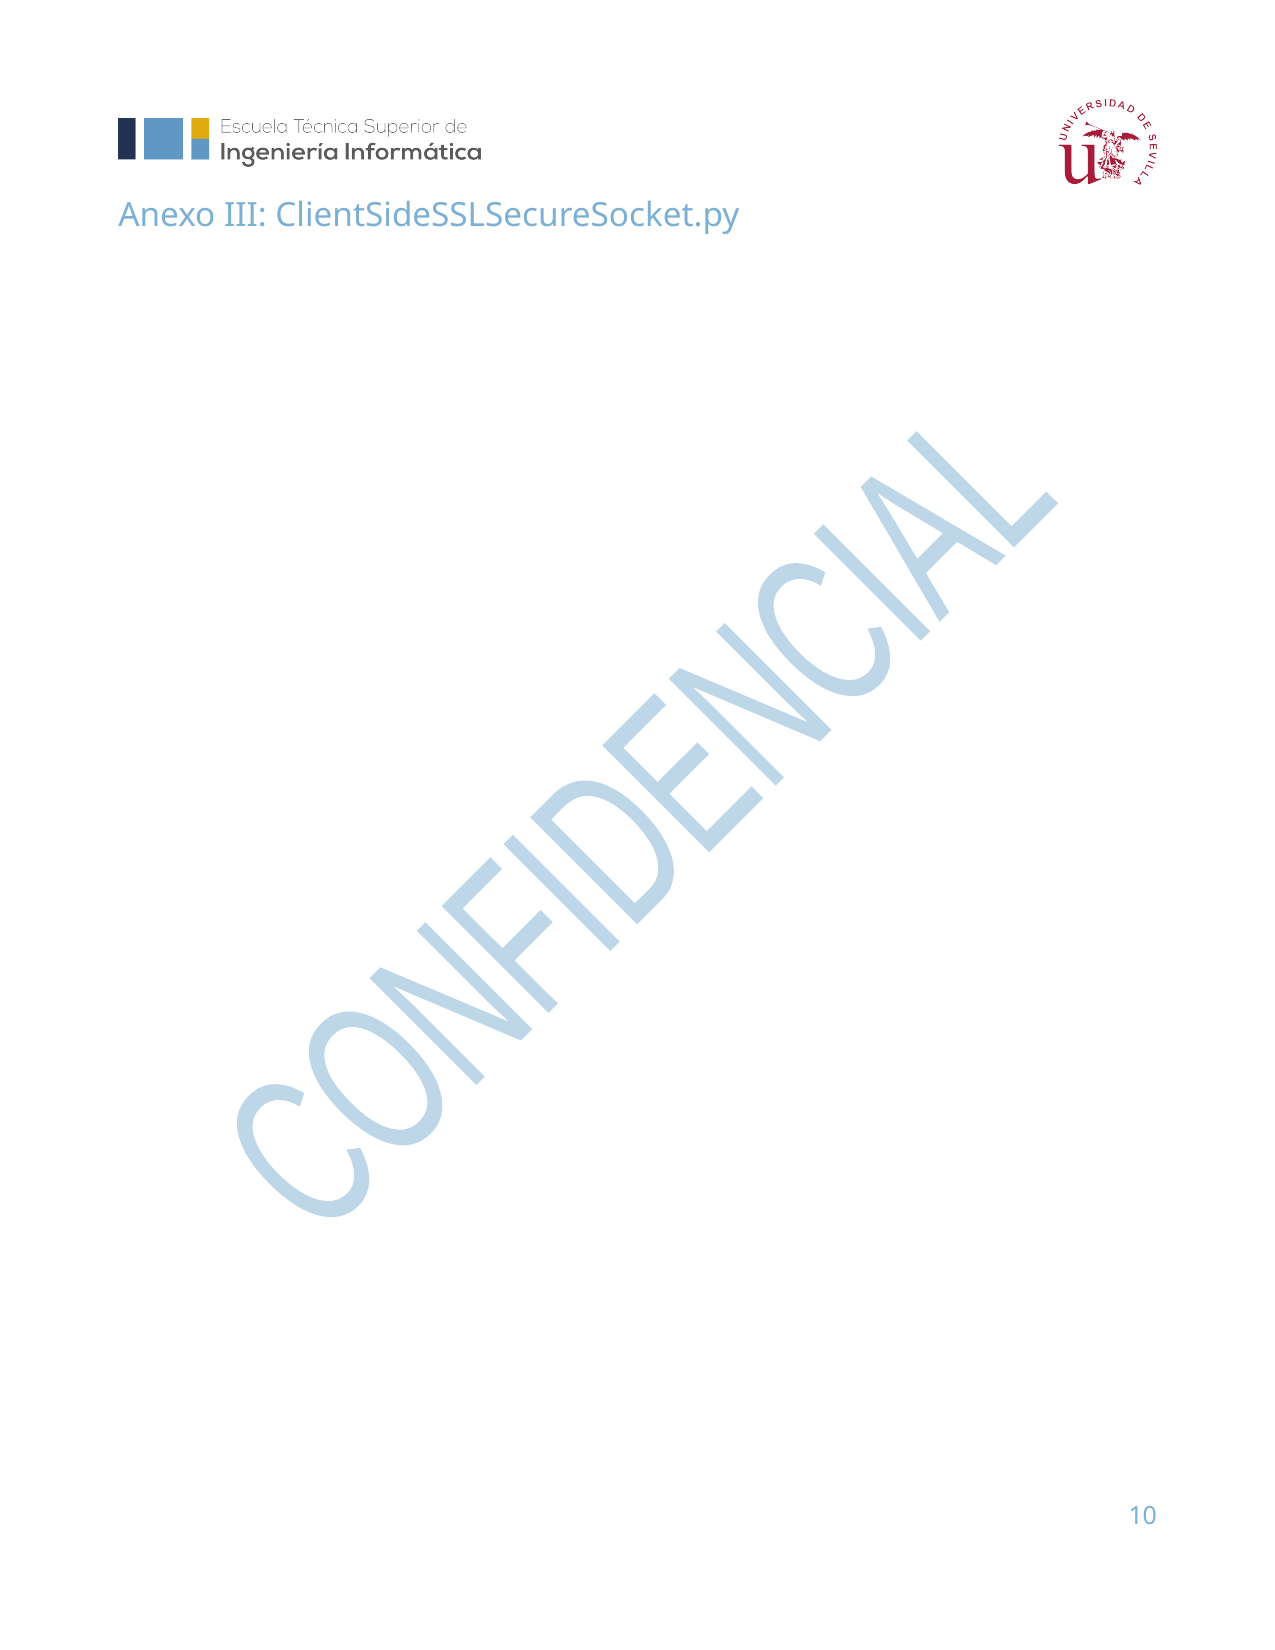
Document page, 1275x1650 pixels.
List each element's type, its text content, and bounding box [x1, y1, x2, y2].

picture [118, 118, 481, 167]
subtitle Anexo III: ClientSideSSLSecureSocket.py [118, 191, 1157, 237]
picture [1058, 99, 1157, 185]
